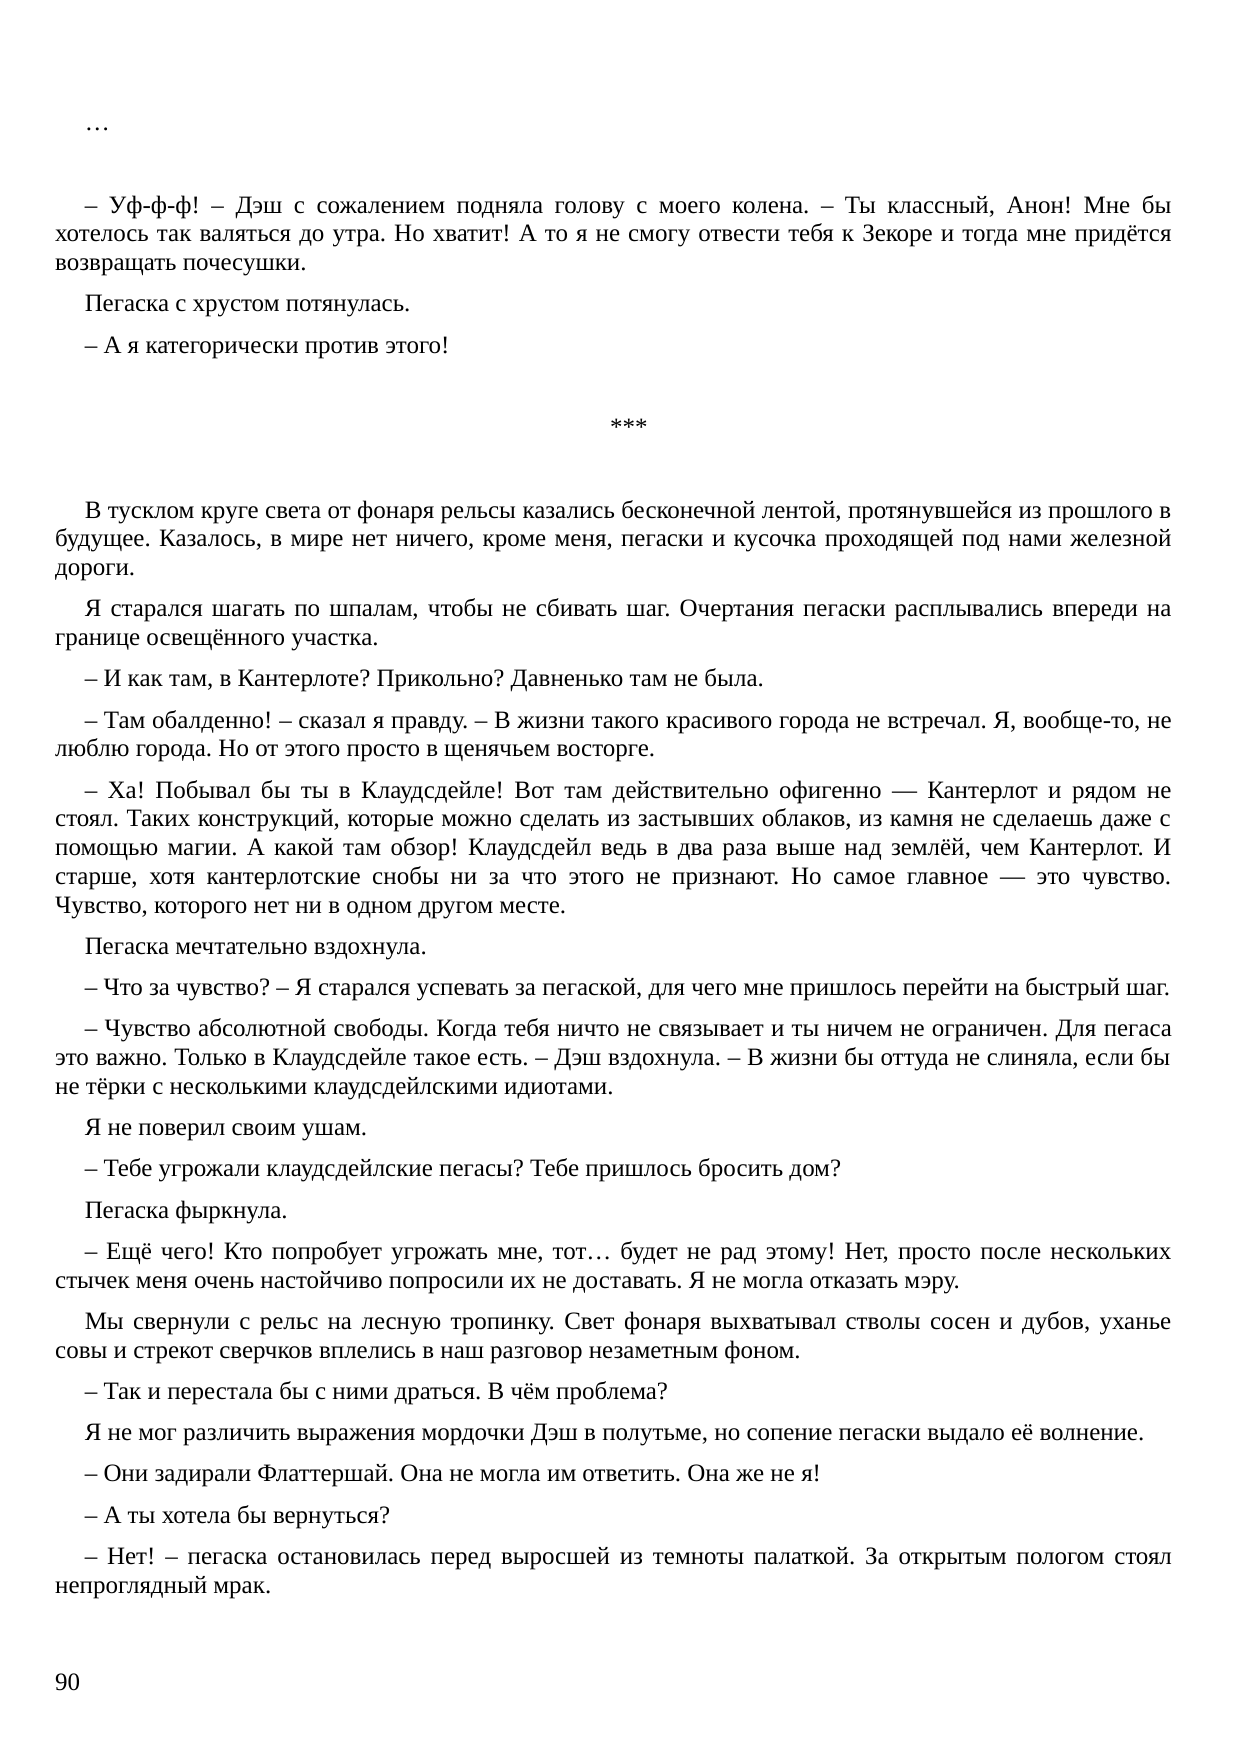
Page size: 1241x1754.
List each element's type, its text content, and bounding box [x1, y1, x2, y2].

text Пегаска фыркнула. [55, 1195, 1173, 1223]
text … [55, 107, 1173, 136]
text – Тебе угрожали клаудсдейлские пегасы? Тебе пришлось бросить дом? [55, 1153, 1173, 1182]
text Я не мог различить выражения мордочки Дэш в полутьме, но сопение пегаски выдало её волнение. [55, 1417, 1173, 1446]
text – А ты хотела бы вернуться? [55, 1500, 1173, 1528]
text Мы свернули с рельс на лесную тропинку. Свет фонаря выхватывал стволы сосен и дубов, уханье совы и стрекот сверчков вплелись в наш разговор незаметным фоном. [55, 1306, 1173, 1363]
text Я не поверил своим ушам. [55, 1112, 1173, 1141]
text – Чувство абсолютной свободы. Когда тебя ничто не связывает и ты ничем не ограничен. Для пегаса это важно. Только в Клаудсдейле такое есть. – Дэш вздохнула. – В жизни бы оттуда не слиняла, если бы не тёрки с несколькими клаудсдейлскими идиотами. [55, 1013, 1173, 1100]
text Пегаска с хрустом потянулась. [55, 288, 1173, 317]
text – Уф-ф-ф! – Дэш с сожалением подняла голову с моего колена. – Ты классный, Анон! Мне бы хотелось так валяться до утра. Но хватит! А то я не смогу отвести тебя к Зекоре и тогда мне придётся возвращать почесушки. [55, 190, 1173, 276]
text – Там обалденно! – сказал я правду. – В жизни такого красивого города не встречал. Я, вообще-то, не люблю города. Но от этого просто в щенячьем восторге. [55, 705, 1173, 762]
text Пегаска мечтательно вздохнула. [55, 931, 1173, 960]
text В тусклом круге света от фонаря рельсы казались бесконечной лентой, протянувшейся из прошлого в будущее. Казалось, в мире нет ничего, кроме меня, пегаски и кусочка проходящей под нами железной дороги. [55, 495, 1173, 581]
text – А я категорически против этого! [55, 330, 1173, 358]
text – Так и перестала бы с ними драться. В чём проблема? [55, 1376, 1173, 1405]
text – И как там, в Кантерлоте? Прикольно? Давненько там не была. [55, 663, 1173, 692]
text – Что за чувство? – Я старался успевать за пегаской, для чего мне пришлось перейти на быстрый шаг. [55, 972, 1173, 1001]
text *** [55, 412, 1173, 441]
text – Ещё чего! Кто попробует угрожать мне, тот… будет не рад этому! Нет, просто после нескольких стычек меня очень настойчиво попросили их не доставать. Я не могла отказать мэру. [55, 1236, 1173, 1293]
text Я старался шагать по шпалам, чтобы не сбивать шаг. Очертания пегаски расплывались впереди на границе освещённого участка. [55, 593, 1173, 651]
text – Ха! Побывал бы ты в Клаудсдейле! Вот там действительно офигенно — Кантерлот и рядом не стоял. Таких конструкций, которые можно сделать из застывших облаков, из камня не сделаешь даже с помощью магии. А какой там обзор! Клаудсдейл ведь в два раза выше над землёй, чем Кантерлот. И старше, хотя кантерлотские снобы ни за что этого не признают. Но самое главное — это чувство. Чувство, которого нет ни в одном другом месте. [55, 775, 1173, 918]
text – Они задирали Флаттершай. Она не могла им ответить. Она же не я! [55, 1458, 1173, 1487]
text – Нет! – пегаска остановилась перед выросшей из темноты палаткой. За открытым пологом стоял непроглядный мрак. [55, 1541, 1173, 1598]
